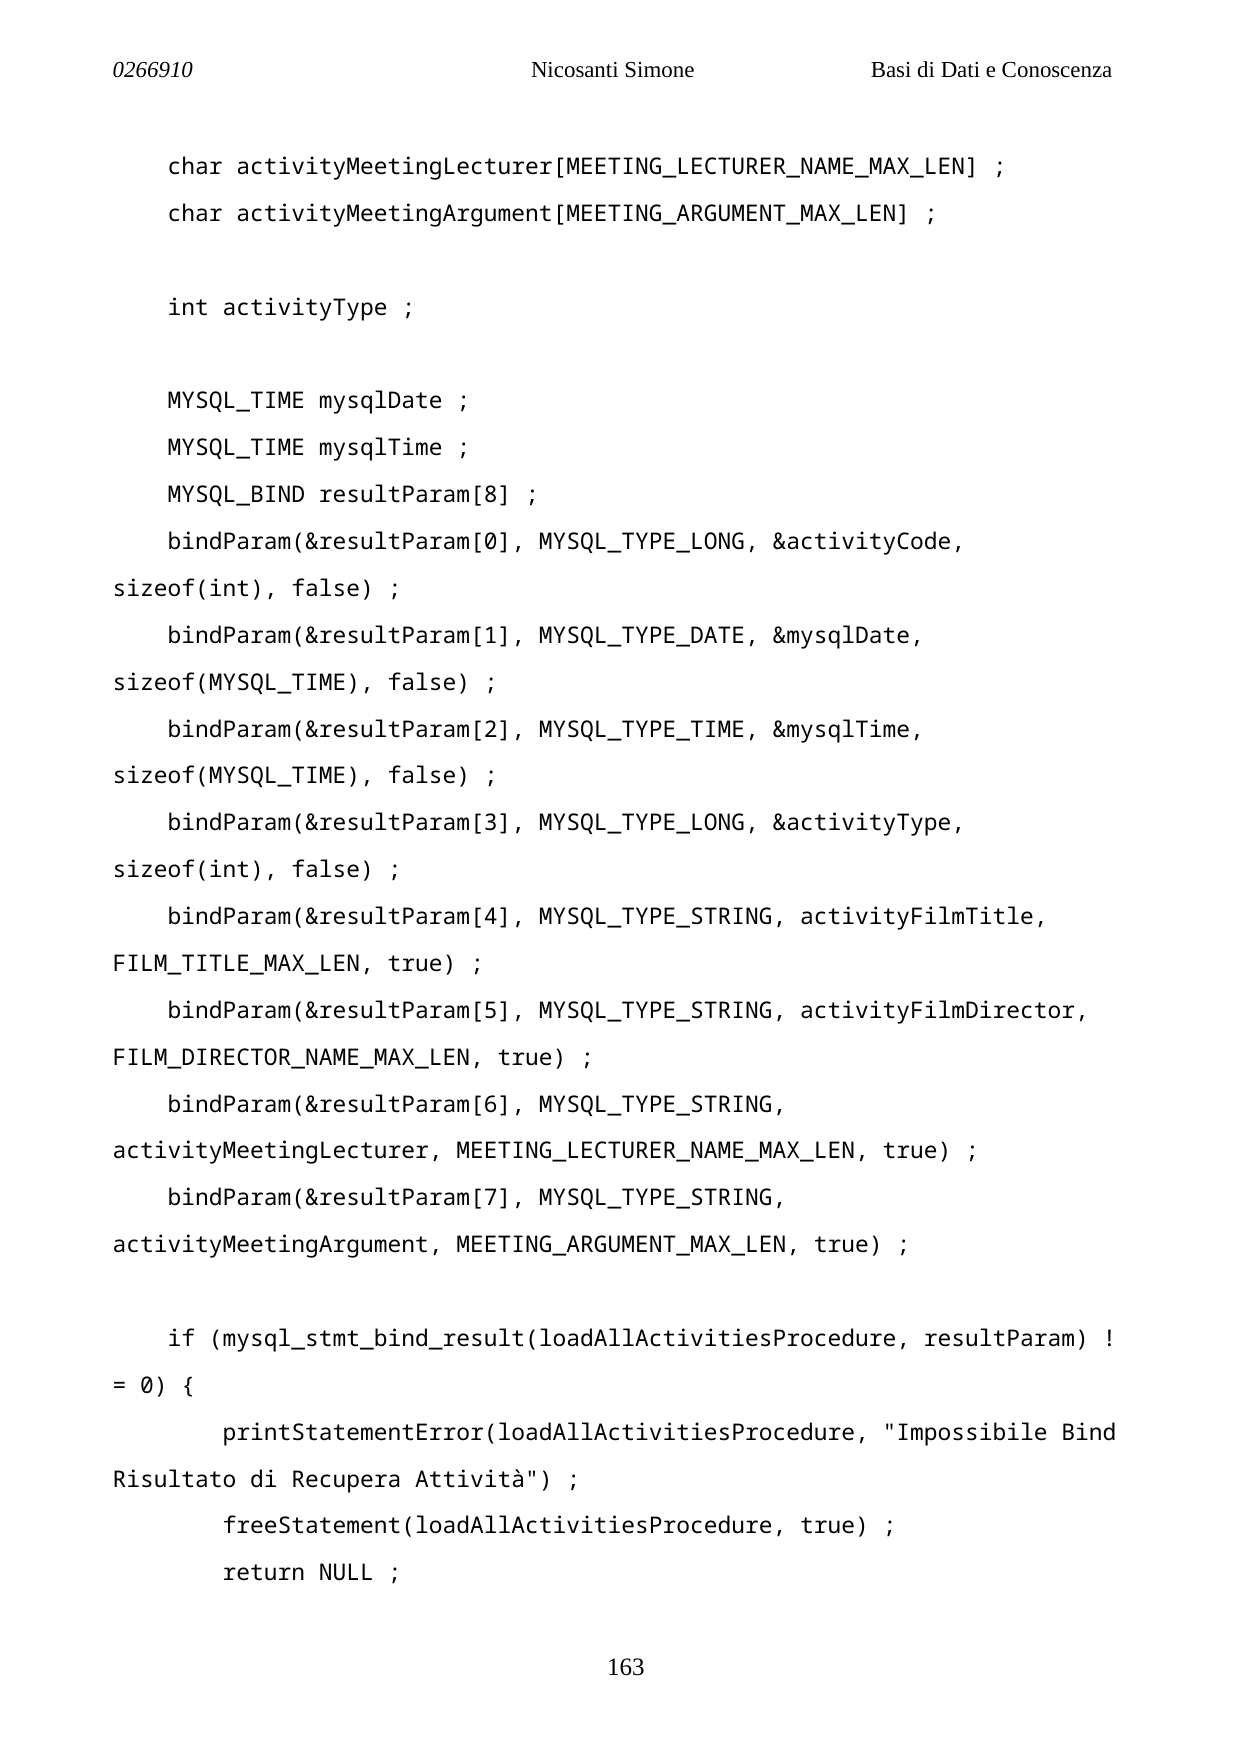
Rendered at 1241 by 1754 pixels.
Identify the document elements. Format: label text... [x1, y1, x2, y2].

text bindParam(&resultParam[6], MYSQL_TYPE_STRING, activityMeetingLecturer, MEETING_LECTURER_NAME_MAX_LEN, true) ; [112, 1087, 1128, 1166]
text bindParam(&resultParam[0], MYSQL_TYPE_LONG, &activityCode, sizeof(int), false) ; [112, 525, 1128, 603]
text bindParam(&resultParam[1], MYSQL_TYPE_DATE, &mysqlDate, sizeof(MYSQL_TIME), false) ; [112, 619, 1128, 697]
text bindParam(&resultParam[2], MYSQL_TYPE_TIME, &mysqlTime, sizeof(MYSQL_TIME), false) ; [112, 712, 1128, 791]
text bindParam(&resultParam[7], MYSQL_TYPE_STRING, activityMeetingArgument, MEETING_ARGUMENT_MAX_LEN, true) ; [112, 1181, 1128, 1259]
text printStatementError(loadAllActivitiesProcedure, "Impossibile Bind Risultato di Recupera Attività") ; [112, 1416, 1128, 1494]
text MYSQL_BIND resultParam[8] ; [112, 478, 1128, 509]
text bindParam(&resultParam[4], MYSQL_TYPE_STRING, activityFilmTitle, FILM_TITLE_MAX_LEN, true) ; [112, 900, 1128, 978]
text freeStatement(loadAllActivitiesProcedure, true) ; [112, 1509, 1128, 1541]
text char activityMeetingLecturer[MEETING_LECTURER_NAME_MAX_LEN] ; [112, 150, 1128, 181]
text return NULL ; [112, 1556, 1128, 1587]
text char activityMeetingArgument[MEETING_ARGUMENT_MAX_LEN] ; [112, 197, 1128, 228]
text int activityType ; [112, 291, 1128, 322]
text if (mysql_stmt_bind_result(loadAllActivitiesProcedure, resultParam) != 0) { [112, 1322, 1128, 1400]
text MYSQL_TIME mysqlTime ; [112, 431, 1128, 462]
text bindParam(&resultParam[3], MYSQL_TYPE_LONG, &activityType, sizeof(int), false) ; [112, 806, 1128, 884]
text bindParam(&resultParam[5], MYSQL_TYPE_STRING, activityFilmDirector, FILM_DIRECTOR_NAME_MAX_LEN, true) ; [112, 994, 1128, 1072]
text MYSQL_TIME mysqlDate ; [112, 384, 1128, 416]
